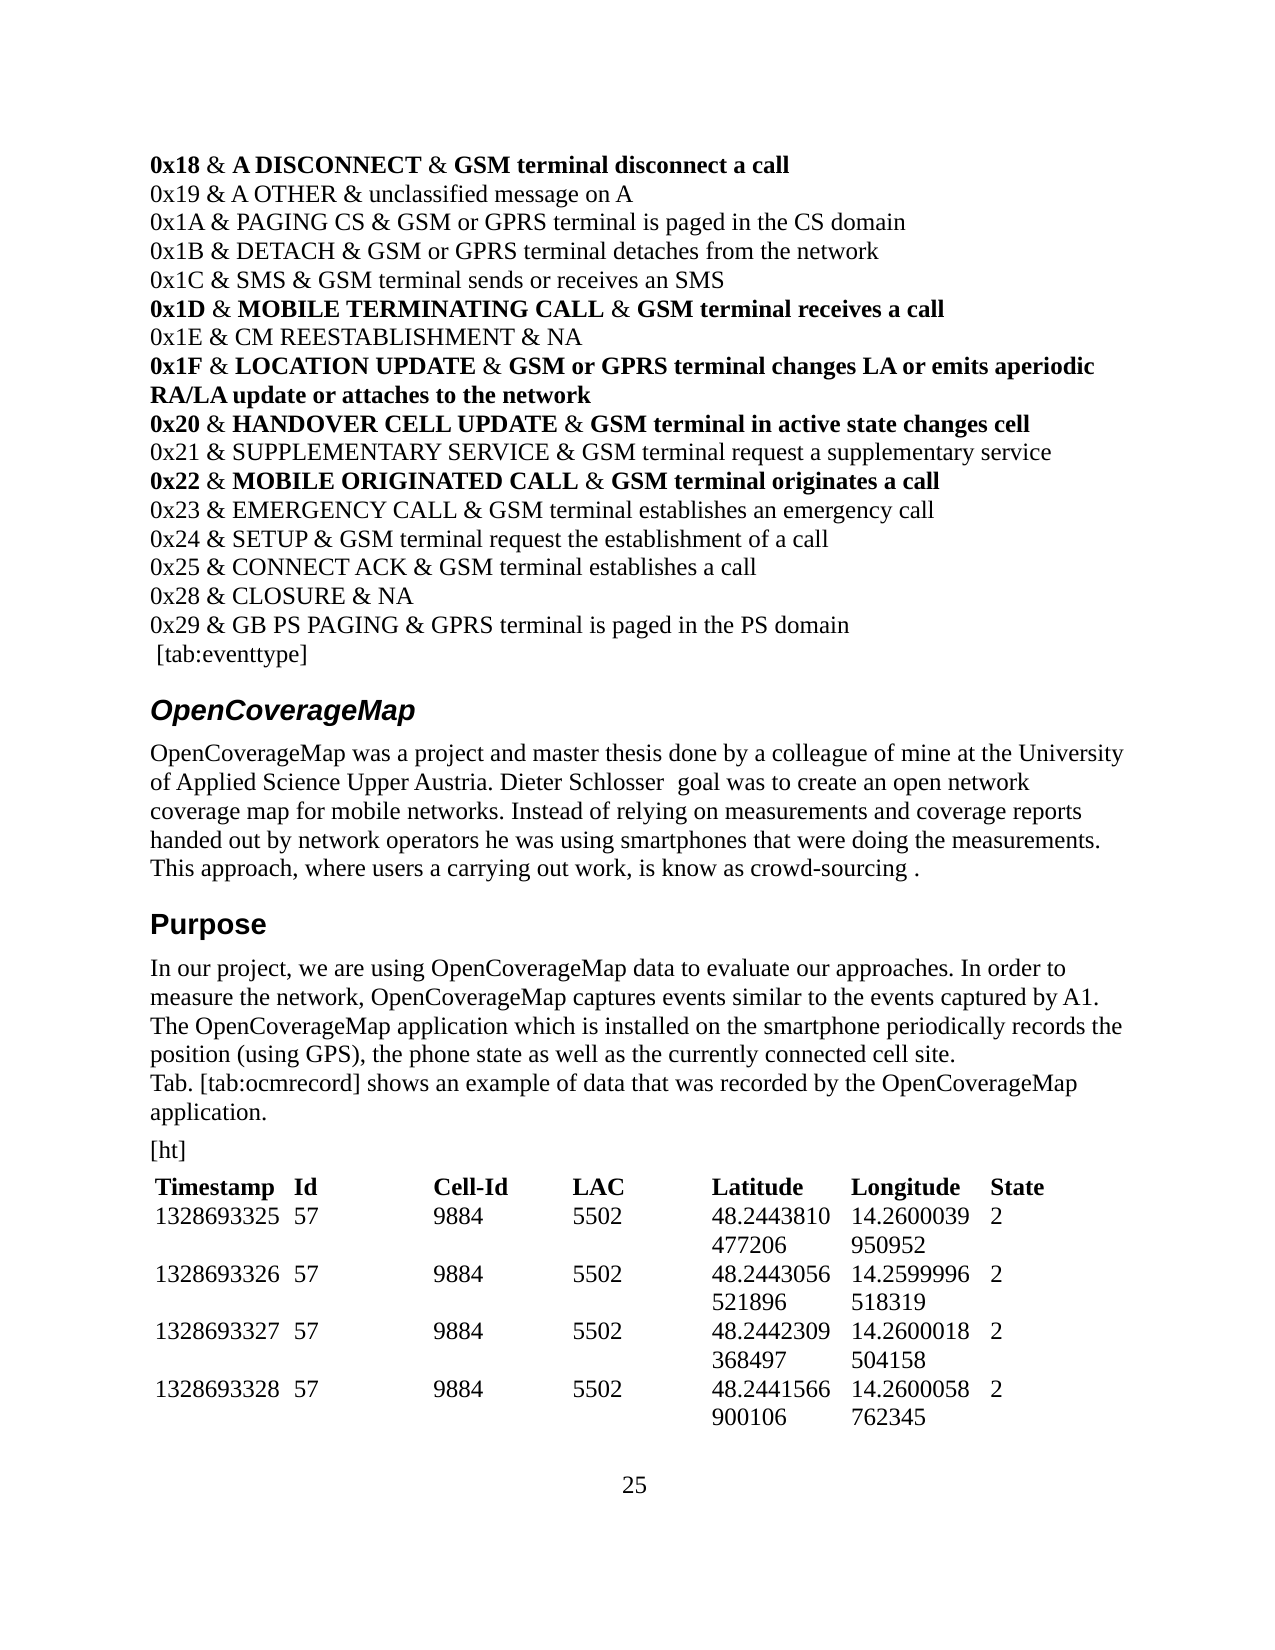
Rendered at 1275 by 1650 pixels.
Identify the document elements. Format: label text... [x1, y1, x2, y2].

subtitle OpenCoverageMap [150, 692, 1125, 726]
table_cell 5502 [568, 1201, 707, 1259]
subtitle Purpose [150, 907, 1125, 941]
table_header Longitude [846, 1173, 986, 1201]
table_cell 9884 [429, 1316, 568, 1374]
text 0x18 & A DISCONNECT & GSM terminal disconnect a call 0x19 & A OTHER & unclassified message on A 0x1A & PAGING CS & GSM or GPRS terminal is paged in the CS domain 0x1B & DETACH & GSM or GPRS terminal detaches from the network 0x1C & SMS & GSM terminal sends or receives an SMS 0x1D & MOBILE TERMINATING CALL & GSM terminal receives a call 0x1E & CM REESTABLISHMENT & NA 0x1F & LOCATION UPDATE & GSM or GPRS terminal changes LA or emits aperiodic RA/LA update or attaches to the network 0x20 & HANDOVER CELL UPDATE & GSM terminal in active state changes cell 0x21 & SUPPLEMENTARY SERVICE & GSM terminal request a supplementary service 0x22 & MOBILE ORIGINATED CALL & GSM terminal originates a call 0x23 & EMERGENCY CALL & GSM terminal establishes an emergency call 0x24 & SETUP & GSM terminal request the establishment of a call 0x25 & CONNECT ACK & GSM terminal establishes a call 0x28 & CLOSURE & NA 0x29 & GB PS PAGING & GPRS terminal is paged in the PS domain [tab:eventtype] [150, 150, 1125, 667]
table_cell 14.2600018504158 [846, 1316, 986, 1374]
table_cell 48.2442309368497 [707, 1316, 846, 1374]
table_cell 57 [289, 1201, 428, 1259]
table_cell 5502 [568, 1316, 707, 1374]
table_cell 9884 [429, 1374, 568, 1431]
text OpenCoverageMap was a project and master thesis done by a colleague of mine at the University of Applied Science Upper Austria. Dieter Schlosser goal was to create an open network coverage map for mobile networks. Instead of relying on measurements and coverage reports handed out by network operators he was using smartphones that were doing the measurements. This approach, where users a carrying out work, is know as crowd-sourcing . [150, 738, 1125, 882]
table_cell 1328693327 [150, 1316, 289, 1374]
table_cell 14.2599996518319 [846, 1259, 986, 1316]
table_header Cell-Id [429, 1173, 568, 1201]
table_cell 2 [986, 1201, 1125, 1259]
table_cell 48.2443810477206 [707, 1201, 846, 1259]
table_cell 5502 [568, 1259, 707, 1316]
table_cell 2 [986, 1374, 1125, 1431]
table_cell 57 [289, 1259, 428, 1316]
table_cell 2 [986, 1316, 1125, 1374]
table_cell 2 [986, 1259, 1125, 1316]
table_cell 14.2600058762345 [846, 1374, 986, 1431]
table_header Id [289, 1173, 428, 1201]
table_cell 48.2443056521896 [707, 1259, 846, 1316]
table_cell 14.2600039950952 [846, 1201, 986, 1259]
table_cell 57 [289, 1316, 428, 1374]
table_header LAC [568, 1173, 707, 1201]
table_header Latitude [707, 1173, 846, 1201]
table_cell 48.2441566900106 [707, 1374, 846, 1431]
table_header State [986, 1173, 1125, 1201]
table_cell 1328693325 [150, 1201, 289, 1259]
table_cell 1328693326 [150, 1259, 289, 1316]
table_cell 57 [289, 1374, 428, 1431]
table_cell 1328693328 [150, 1374, 289, 1431]
table_cell 5502 [568, 1374, 707, 1431]
text [ht] [150, 1135, 1125, 1163]
table_header Timestamp [150, 1173, 289, 1201]
table_cell 9884 [429, 1201, 568, 1259]
text In our project, we are using OpenCoverageMap data to evaluate our approaches. In order to measure the network, OpenCoverageMap captures events similar to the events captured by A1. The OpenCoverageMap application which is installed on the smartphone periodically records the position (using GPS), the phone state as well as the currently connected cell site. Tab. [tab:ocmrecord] shows an example of data that was recorded by the OpenCoverageMap application. [150, 953, 1125, 1126]
table_cell 9884 [429, 1259, 568, 1316]
